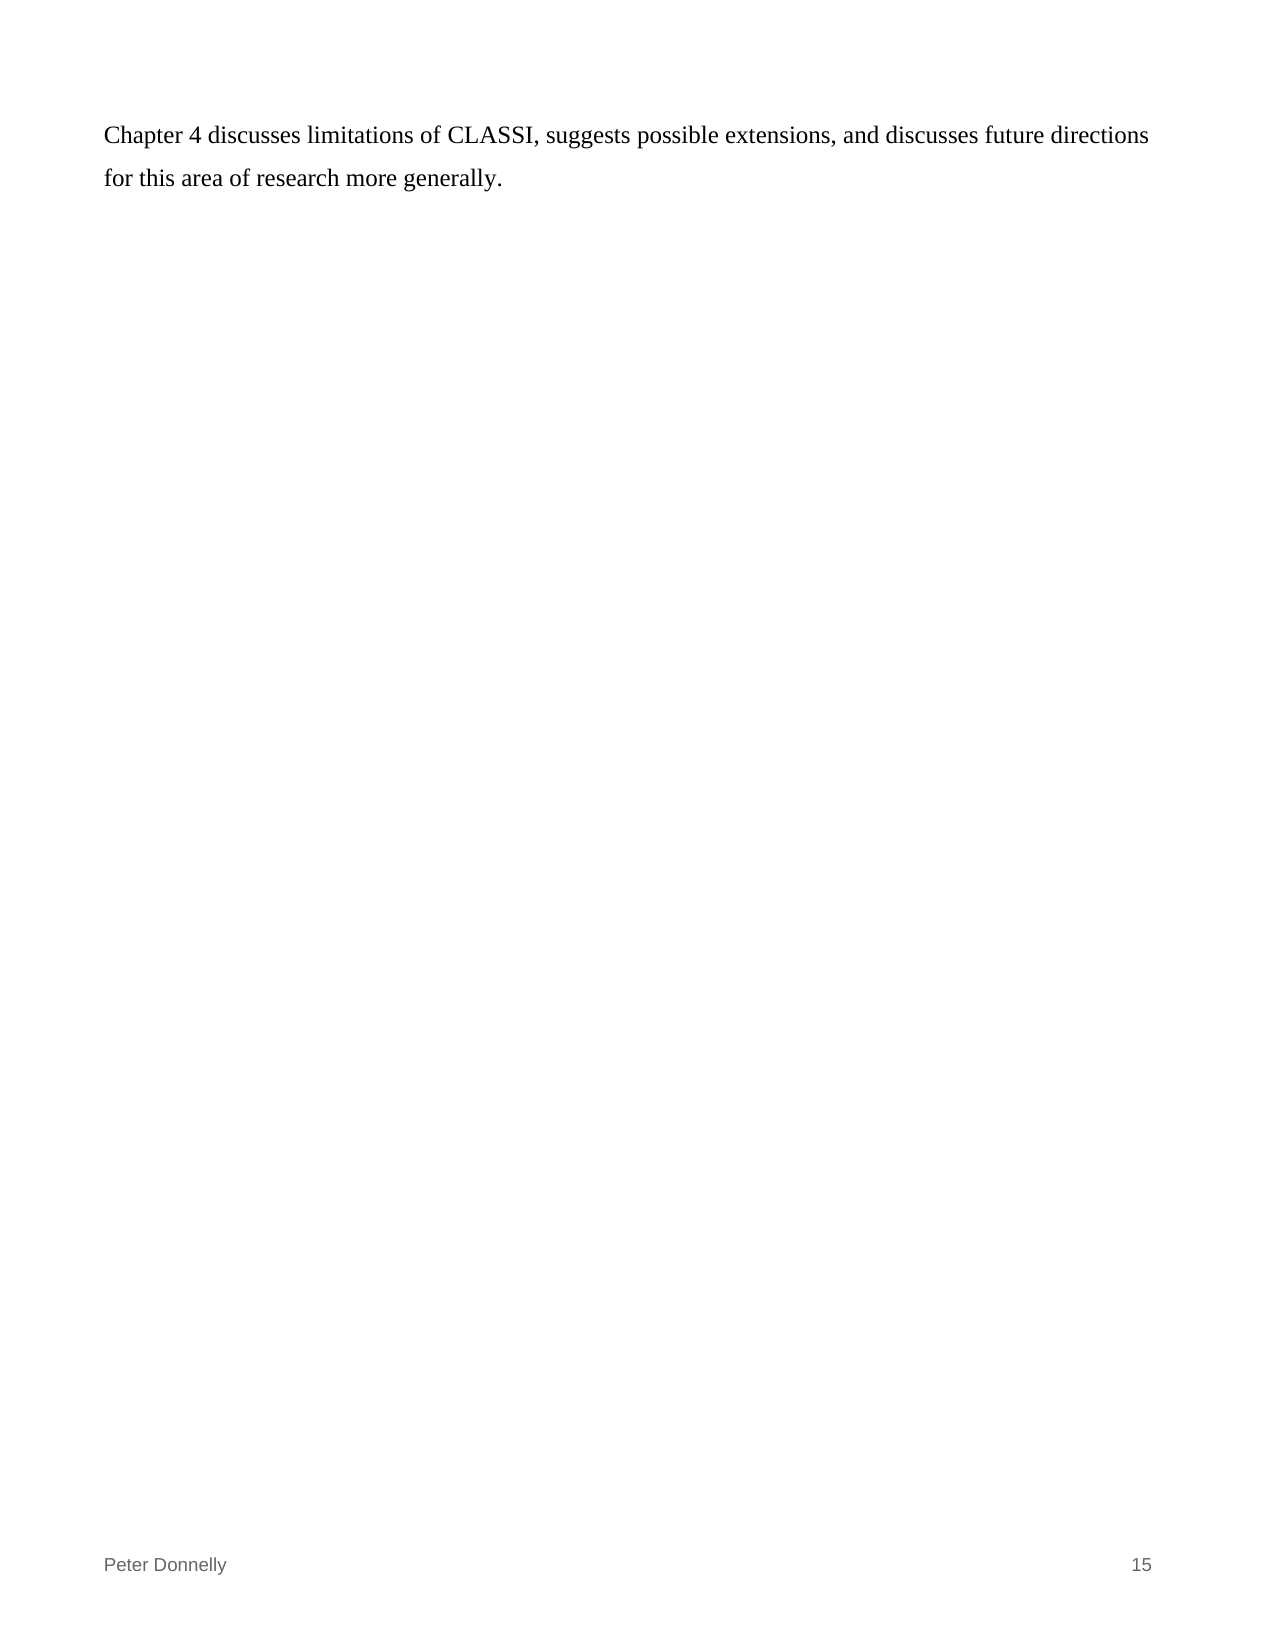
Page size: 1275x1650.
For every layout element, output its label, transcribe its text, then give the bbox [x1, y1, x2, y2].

text Chapter 4 discusses limitations of CLASSI, suggests possible extensions, and discusses future directions for this area of research more generally. [103, 120, 1181, 192]
